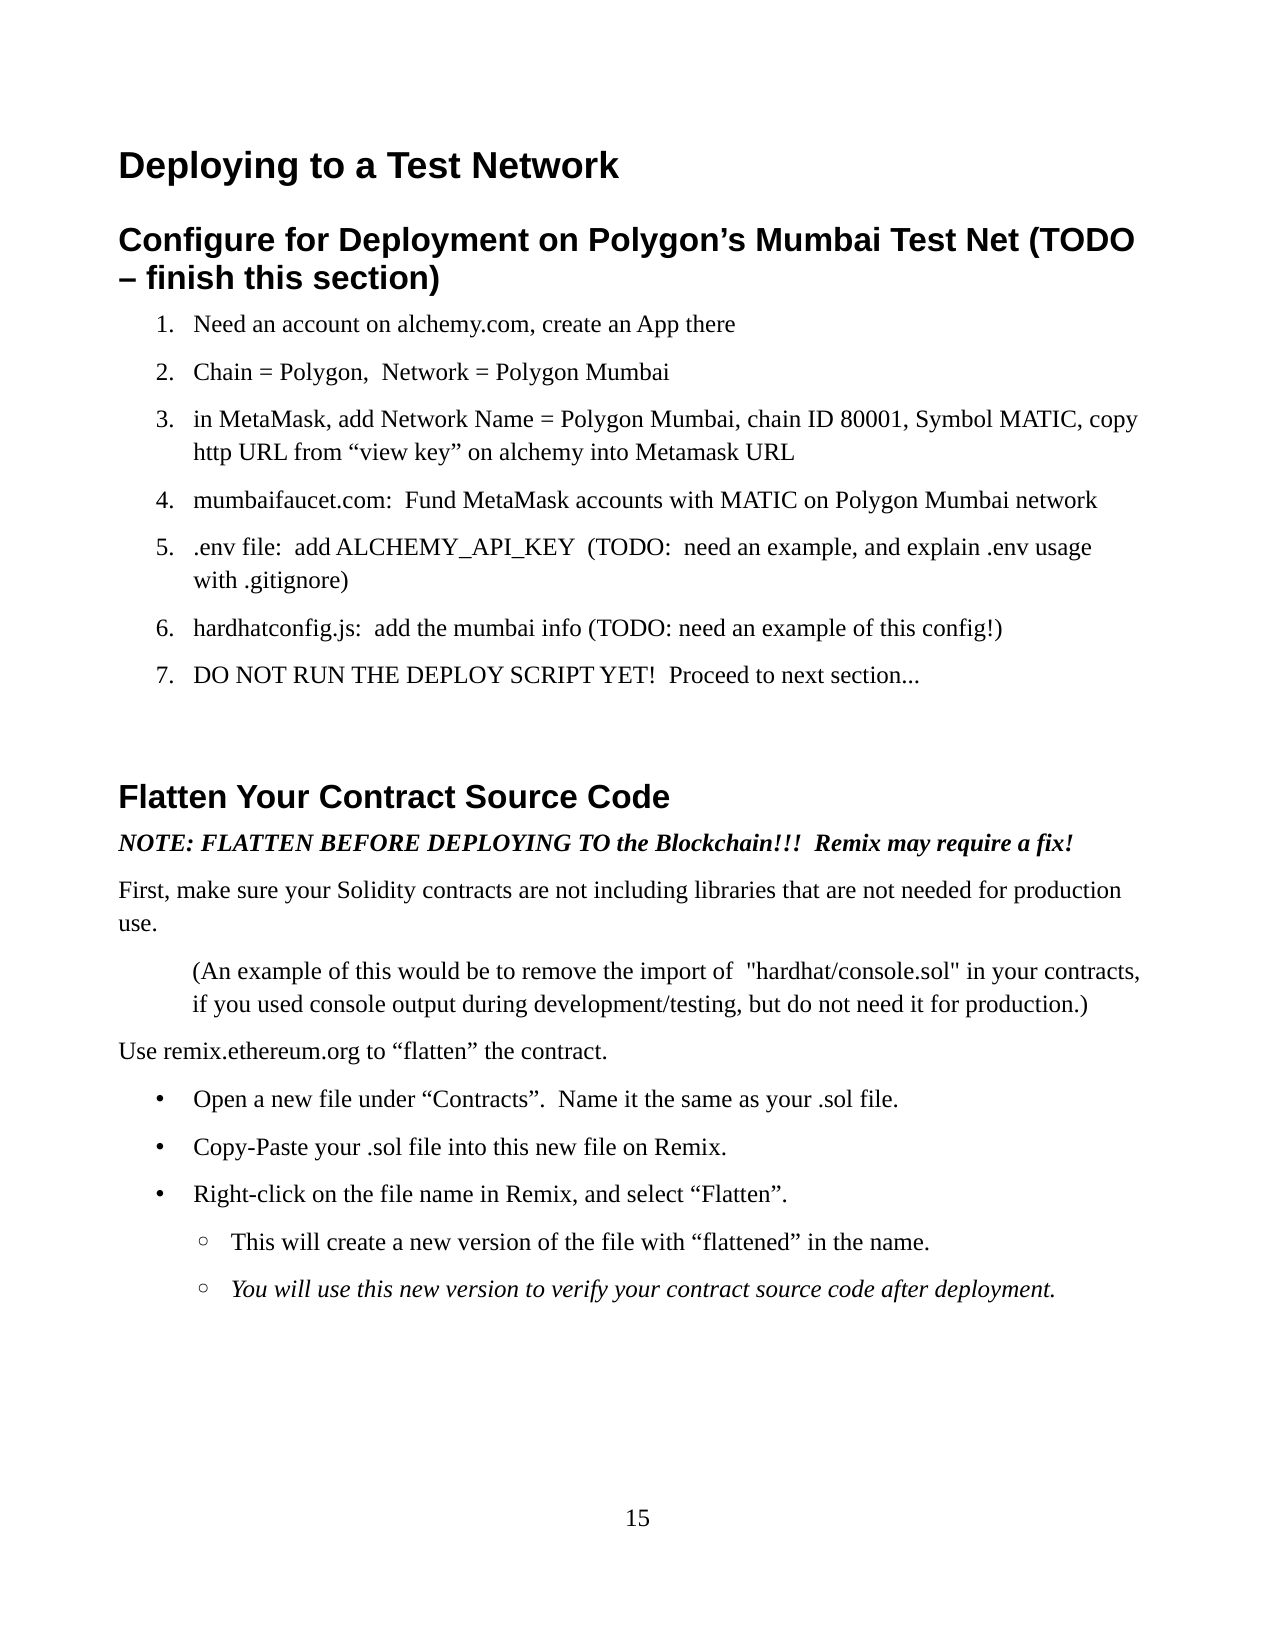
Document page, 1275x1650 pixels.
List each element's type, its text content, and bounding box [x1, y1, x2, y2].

text First, make sure your Solidity contracts are not including libraries that are not needed for production use. [118, 875, 1157, 937]
list Need an account on alchemy.com, create an App there [156, 309, 1157, 338]
list DO NOT RUN THE DEPLOY SCRIPT YET! Proceed to next section... [156, 661, 1157, 689]
list Chain = Polygon, Network = Polygon Mumbai [156, 357, 1157, 385]
list Right-click on the file name in Remix, and select “Flatten”. [156, 1179, 1157, 1208]
list in MetaMask, add Network Name = Polygon Mumbai, chain ID 80001, Symbol MATIC, copy http URL from “view key” on alchemy into Metamask URL [156, 404, 1157, 466]
subtitle Flatten Your Contract Source Code [118, 777, 1157, 815]
list mumbaifaucet.com: Fund MetaMask accounts with MATIC on Polygon Mumbai network [156, 485, 1157, 513]
text (An example of this would be to remove the import of "hardhat/console.sol" in your contracts, if you used console output during development/testing, but do not need it for production.) [192, 956, 1157, 1018]
text Use remix.ethereum.org to “flatten” the contract. [118, 1036, 1157, 1065]
list Copy-Paste your .sol file into this new file on Remix. [156, 1132, 1157, 1160]
subtitle Configure for Deployment on Polygon’s Mumbai Test Net (TODO – finish this section) [118, 219, 1157, 296]
list .env file: add ALCHEMY_API_KEY (TODO: need an example, and explain .env usage with .gitignore) [156, 532, 1157, 594]
list hardhatconfig.js: add the mumbai info (TODO: need an example of this config!) [156, 613, 1157, 642]
list This will create a new version of the file with “flattened” in the name. [193, 1227, 1157, 1256]
list Open a new file under “Contracts”. Name it the same as your .sol file. [156, 1084, 1157, 1113]
subtitle Deploying to a Test Network [118, 143, 1157, 186]
text NOTE: FLATTEN BEFORE DEPLOYING TO the Blockchain!!! Remix may require a fix! [118, 828, 1157, 856]
list You will use this new version to verify your contract source code after deployment. [193, 1274, 1157, 1303]
